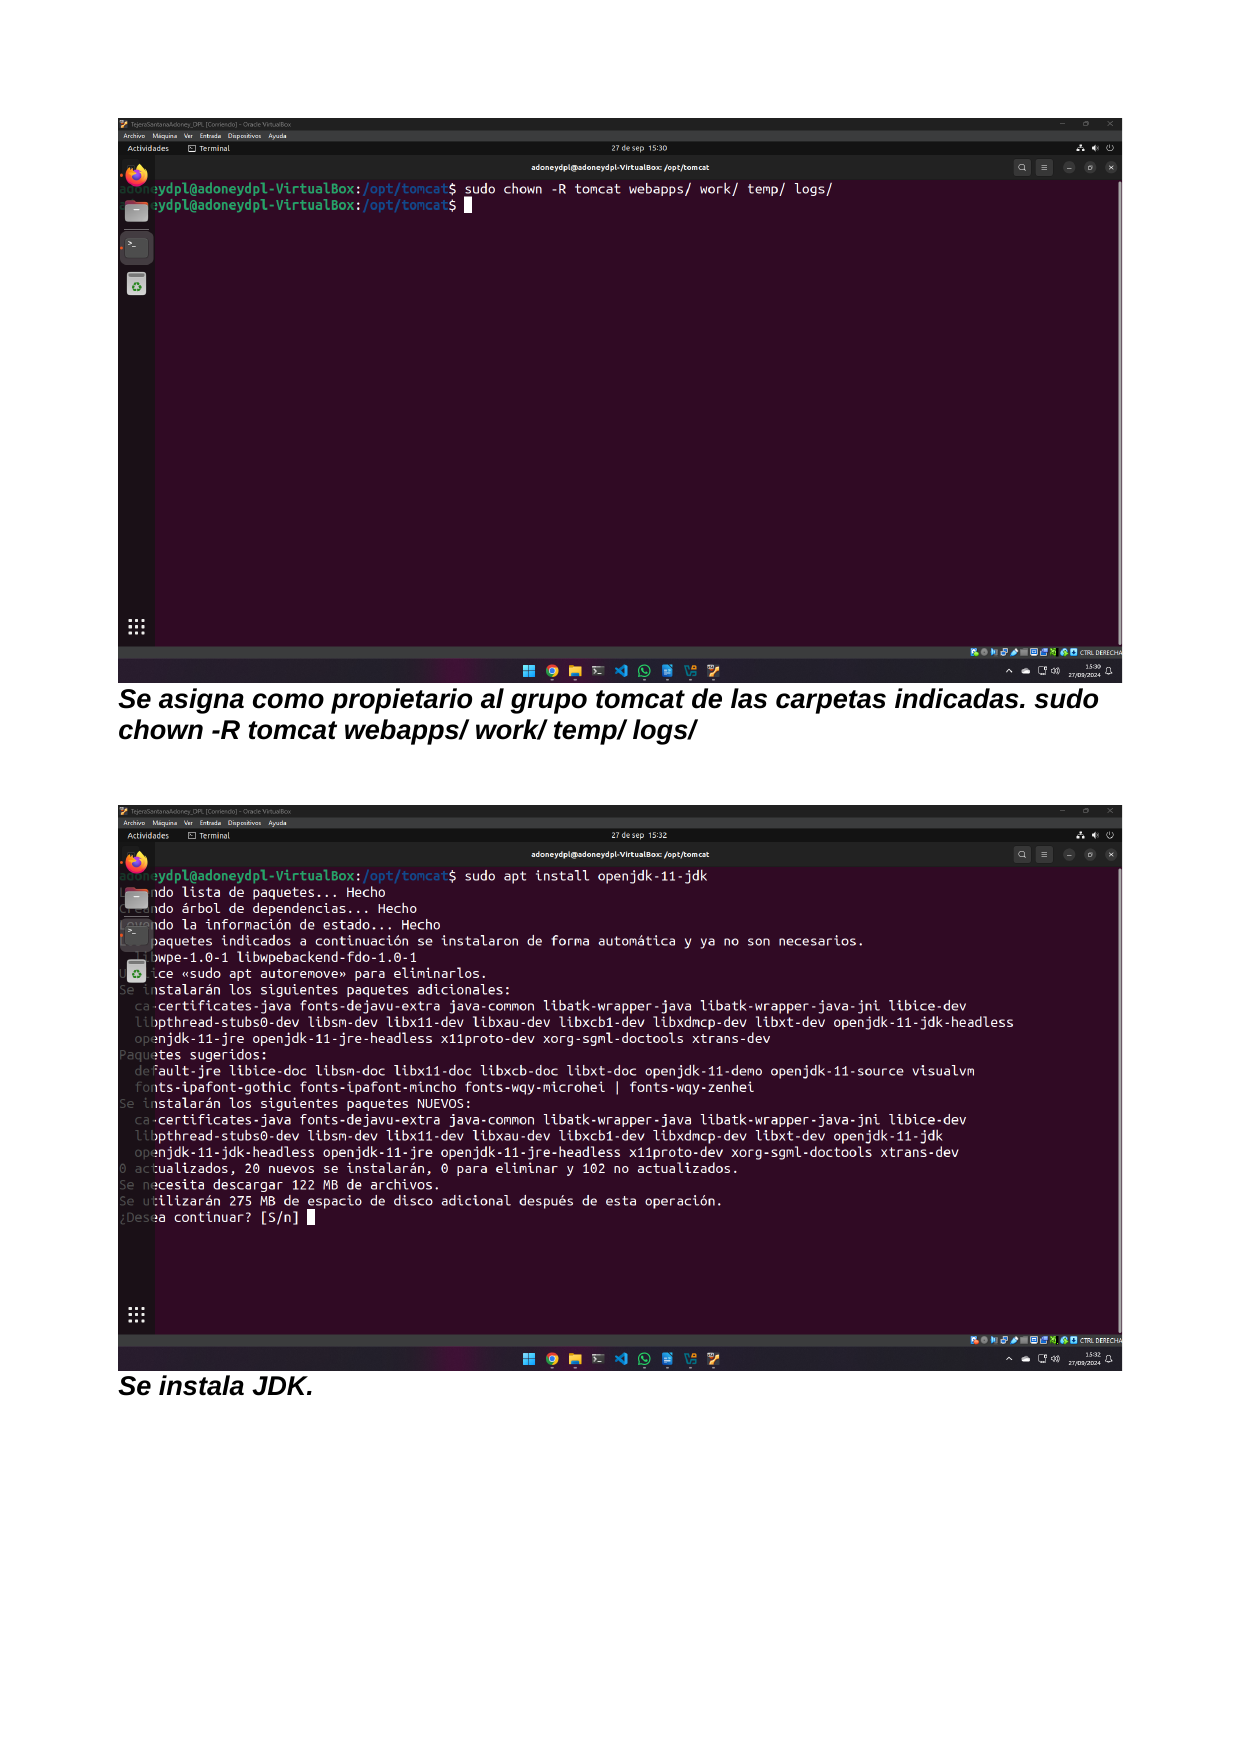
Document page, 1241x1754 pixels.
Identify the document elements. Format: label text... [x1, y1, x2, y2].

subtitle Se asigna como propietario al grupo tomcat de las carpetas indicadas. sudo chown -R tomcat webapps/ work/ temp/ logs/ [118, 683, 1122, 745]
picture [118, 805, 1123, 1371]
picture [118, 118, 1123, 683]
subtitle Se instala JDK. [118, 1371, 1122, 1401]
